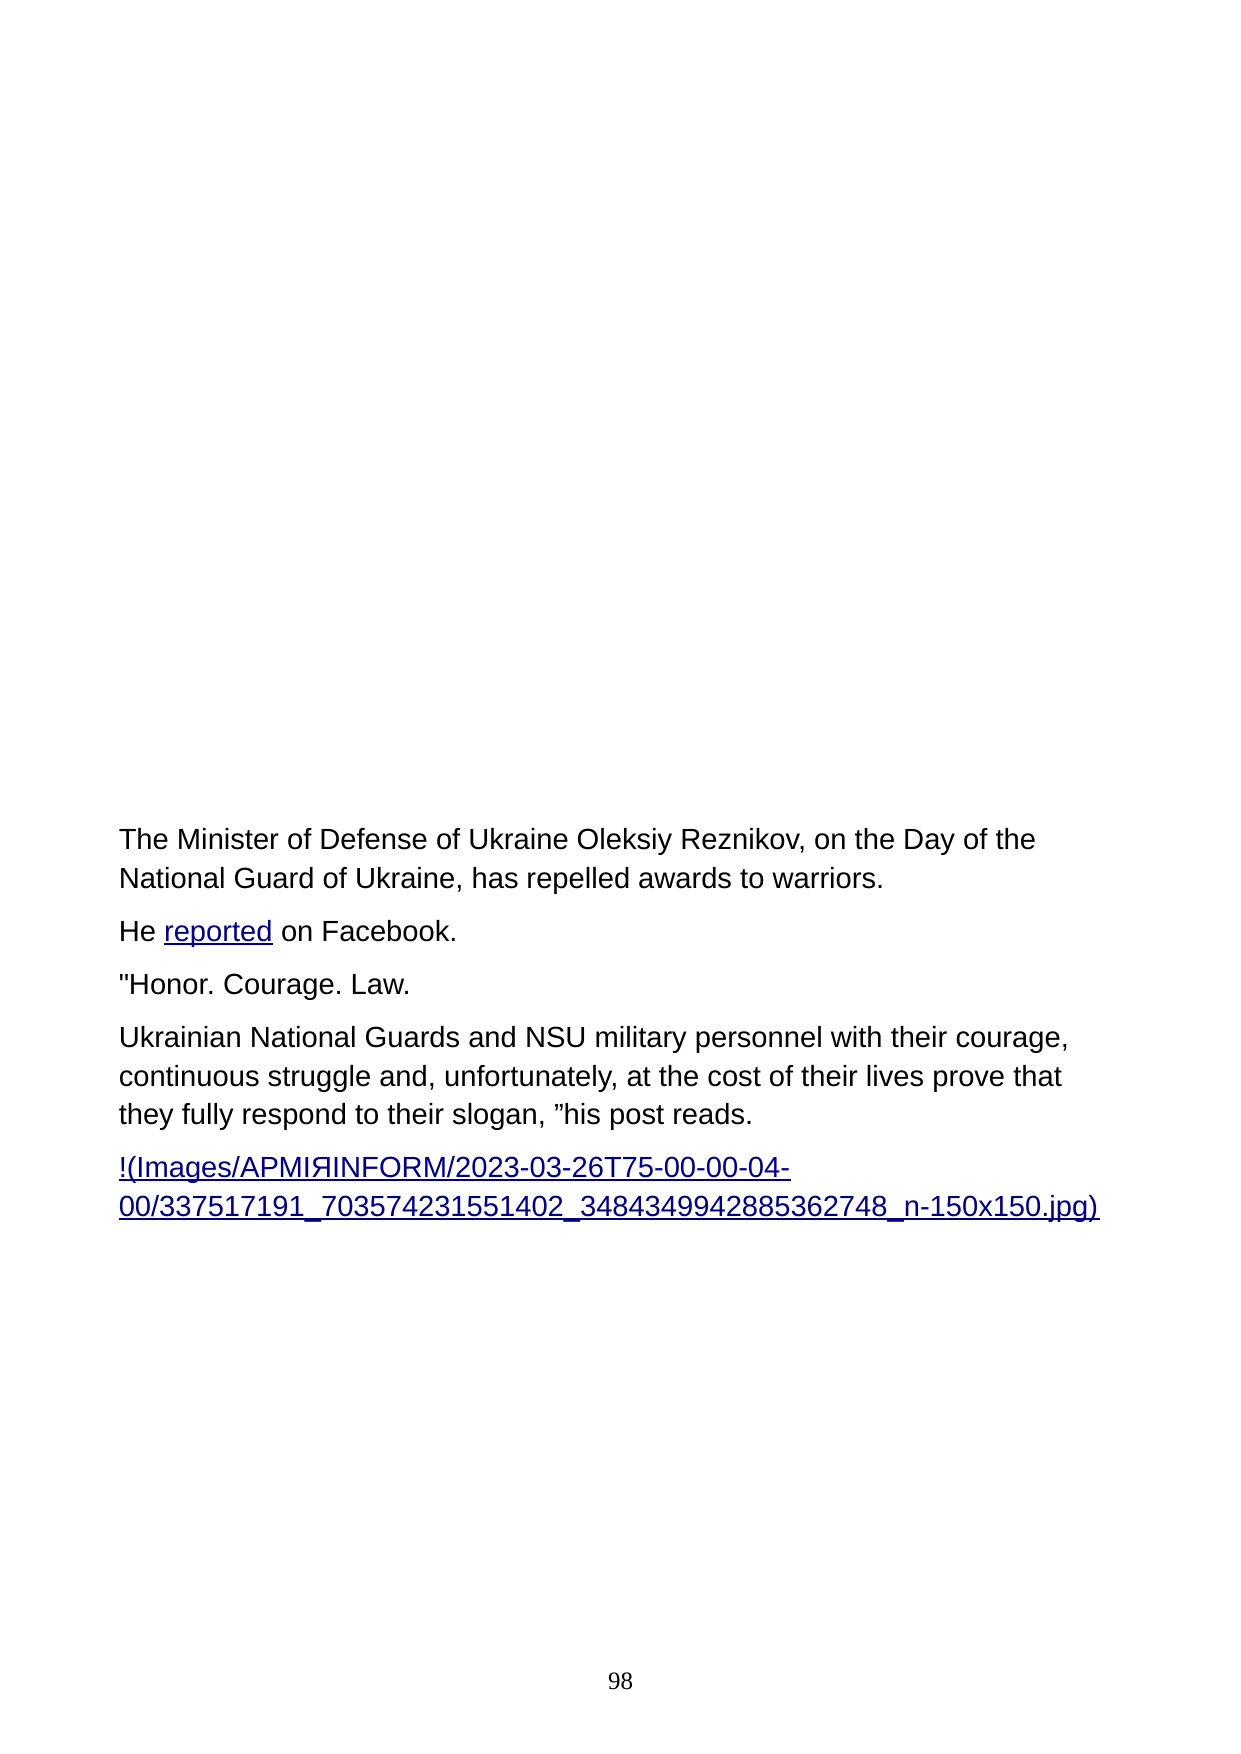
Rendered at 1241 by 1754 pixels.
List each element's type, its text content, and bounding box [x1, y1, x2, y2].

text The Minister of Defense of Ukraine Oleksiy Reznikov, on the Day of the National Guard of Ukraine, has repelled awards to warriors. [118, 118, 1122, 894]
text !(Images/AРМІЯINFORM/2023-03-26T75-00-00-04-00/337517191_703574231551402_3484349942885362748_n-150x150.jpg) [118, 1150, 1122, 1222]
text He reported on Facebook. [118, 914, 1122, 947]
text "Honor. Courage. Law. [118, 967, 1122, 1000]
text Ukrainian National Guards and NSU military personnel with their courage, continuous struggle and, unfortunately, at the cost of their lives prove that they fully respond to their slogan, ”his post reads. [118, 1020, 1122, 1131]
